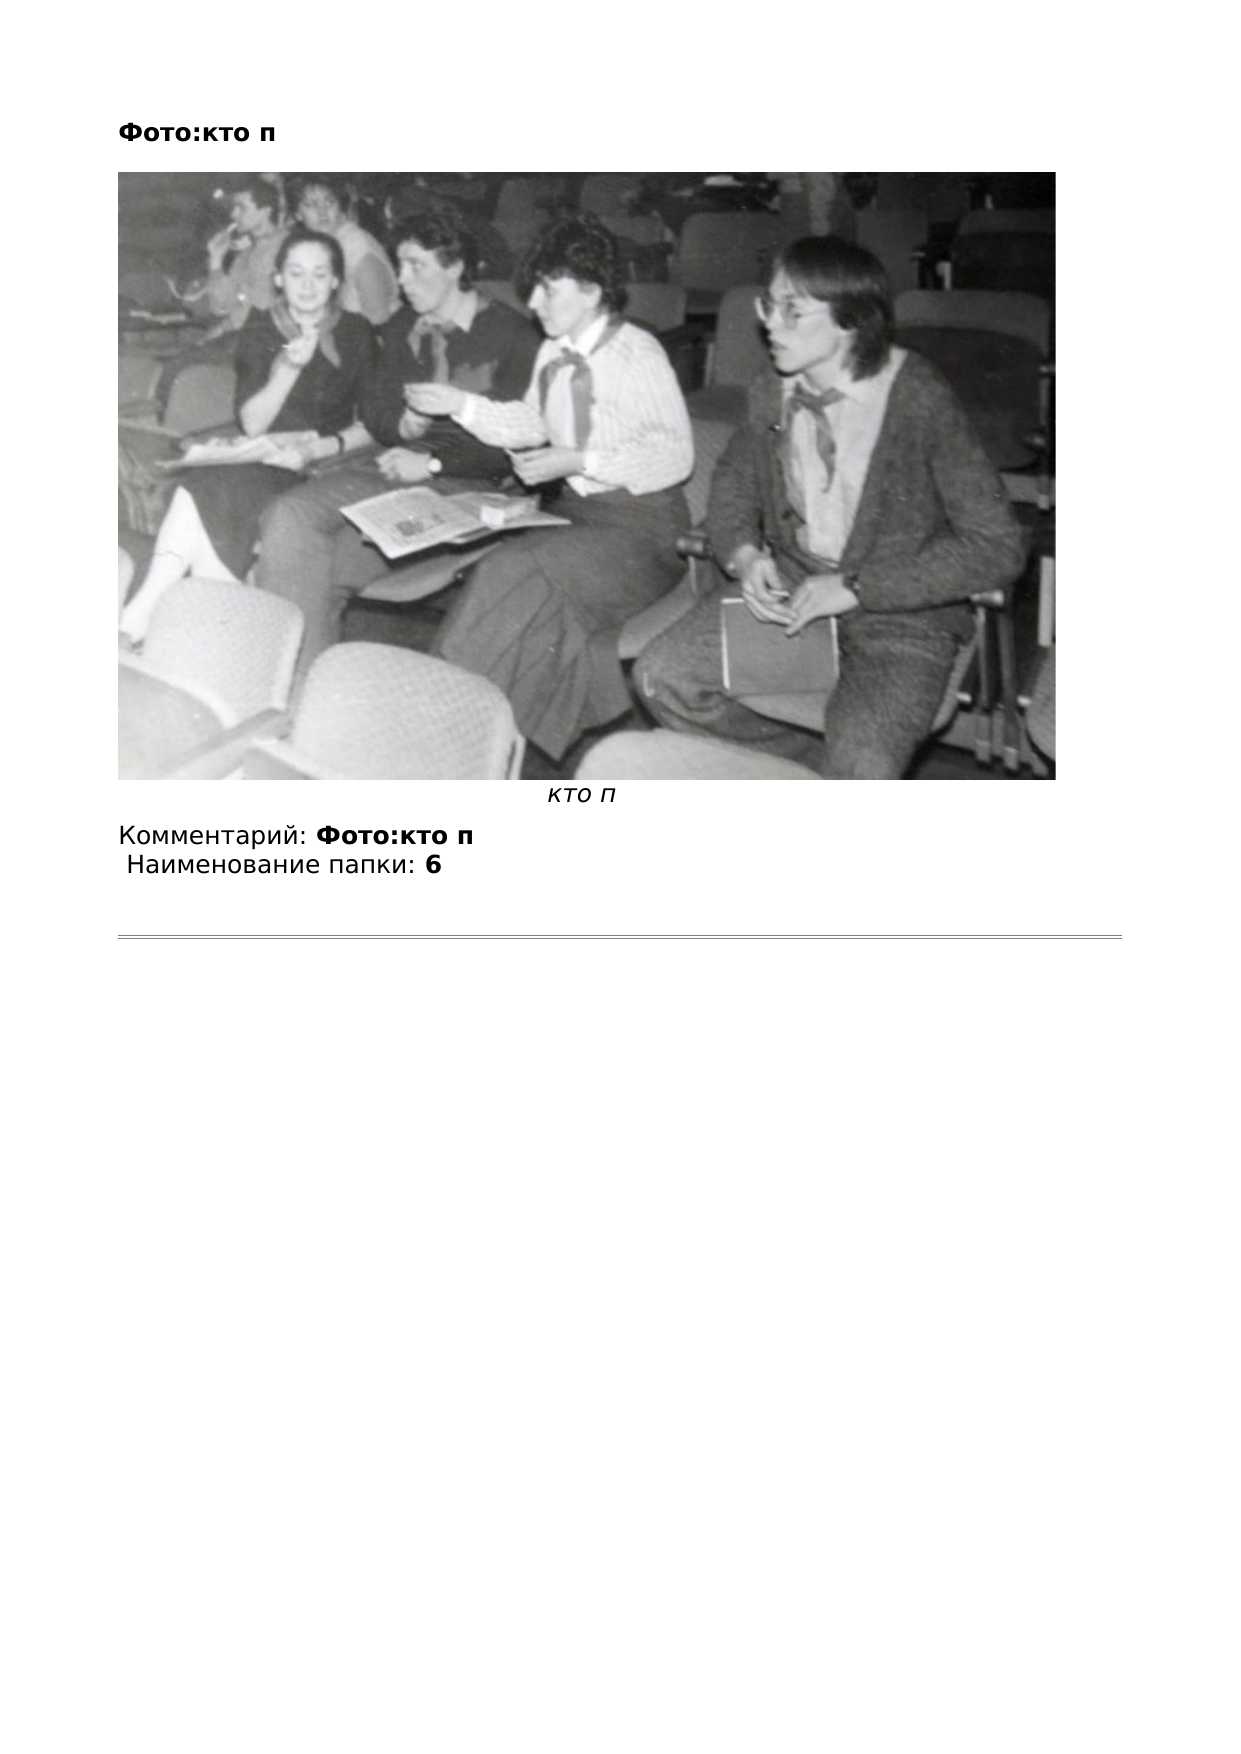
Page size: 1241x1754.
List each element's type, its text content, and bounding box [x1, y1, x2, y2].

subtitle Фото:кто п [118, 118, 1122, 147]
picture [118, 172, 1056, 780]
text кто п [118, 780, 1056, 808]
text Комментарий: Фото:кто п Наименование папки: 6 [118, 821, 1122, 908]
